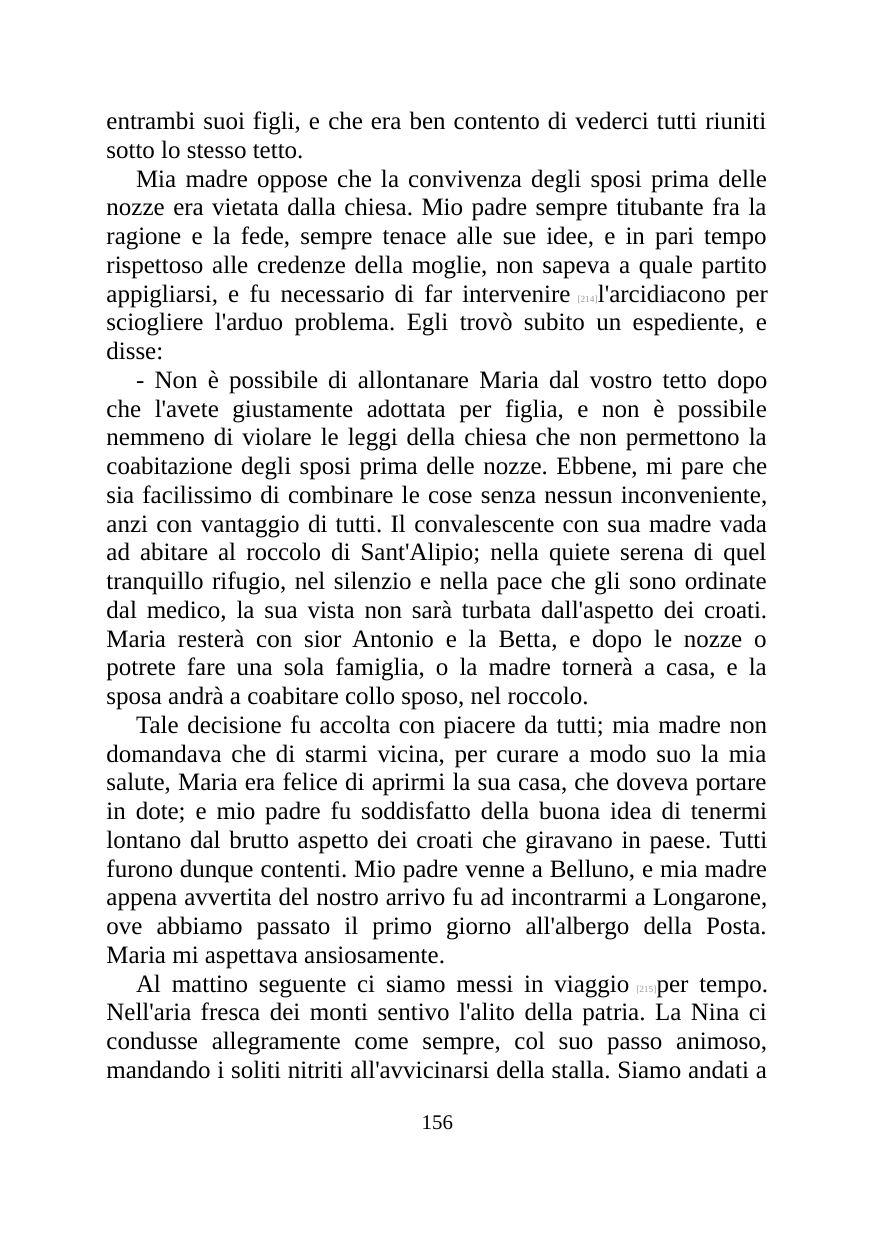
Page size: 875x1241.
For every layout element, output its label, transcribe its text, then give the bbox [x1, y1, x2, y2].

text Al mattino seguente ci siamo messi in viaggio [215]per tempo. Nell'aria fresca dei monti sentivo l'alito della patria. La Nina ci condusse allegramente come sempre, col suo passo animoso, mandando i soliti nitriti all'avvicinarsi della stalla. Siamo andati a [106, 969, 768, 1084]
text Tale decisione fu accolta con piacere da tutti; mia madre non domandava che di starmi vicina, per curare a modo suo la mia salute, Maria era felice di aprirmi la sua casa, che doveva portare in dote; e mio padre fu soddisfatto della buona idea di tenermi lontano dal brutto aspetto dei croati che giravano in paese. Tutti furono dunque contenti. Mio padre venne a Belluno, e mia madre appena avvertita del nostro arrivo fu ad incontrarmi a Longarone, ove abbiamo passato il primo giorno all'albergo della Posta. Maria mi aspettava ansiosamente. [106, 710, 768, 969]
text - Non è possibile di allontanare Maria dal vostro tetto dopo che l'avete giustamente adottata per figlia, e non è possibile nemmeno di violare le leggi della chiesa che non permettono la coabitazione degli sposi prima delle nozze. Ebbene, mi pare che sia facilissimo di combinare le cose senza nessun inconveniente, anzi con vantaggio di tutti. Il convalescente con sua madre vada ad abitare al roccolo di Sant'Alipio; nella quiete serena di quel tranquillo rifugio, nel silenzio e nella pace che gli sono ordinate dal medico, la sua vista non sarà turbata dall'aspetto dei croati. Maria resterà con sior Antonio e la Betta, e dopo le nozze o potrete fare una sola famiglia, o la madre tornerà a casa, e la sposa andrà a coabitare collo sposo, nel roccolo. [106, 365, 768, 710]
text Mia madre oppose che la convivenza degli sposi prima delle nozze era vietata dalla chiesa. Mio padre sempre titubante fra la ragione e la fede, sempre tenace alle sue idee, e in pari tempo rispettoso alle credenze della moglie, non sapeva a quale partito appigliarsi, e fu necessario di far intervenire [214]l'arcidiacono per sciogliere l'arduo problema. Egli trovò subito un espediente, e disse: [106, 164, 768, 365]
text entrambi suoi figli, e che era ben contento di vederci tutti riuniti sotto lo stesso tetto. [106, 106, 768, 164]
